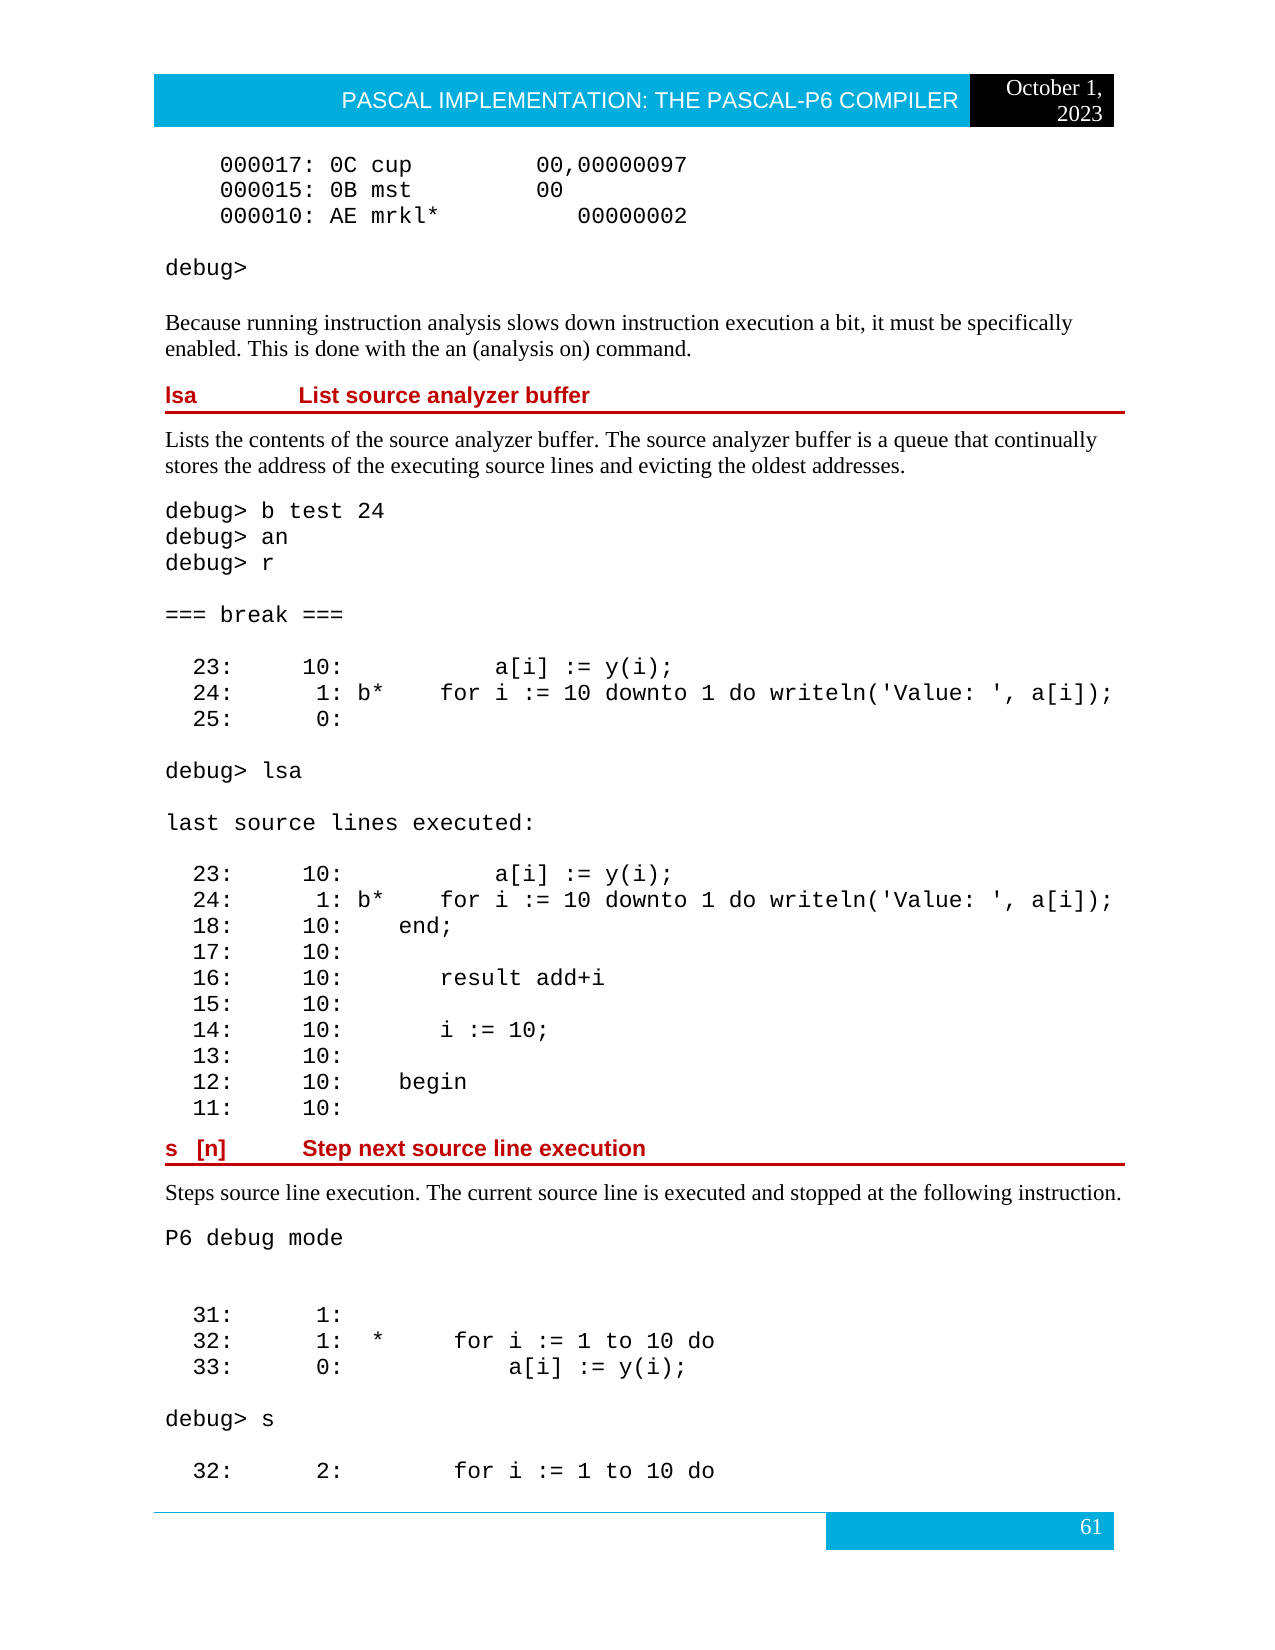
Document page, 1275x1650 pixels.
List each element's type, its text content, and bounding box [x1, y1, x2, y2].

text debug> lsa [165, 759, 1125, 785]
text P6 debug mode [165, 1226, 1125, 1252]
text 15: 10: [165, 992, 1125, 1018]
text 32: 1: * for i := 1 to 10 do [165, 1330, 1125, 1356]
subtitle s [n] Step next source line execution [165, 1135, 1125, 1163]
text debug> b test 24 [165, 500, 1125, 526]
text 000015: 0B mst 00 [165, 179, 1125, 205]
text 18: 10: end; [165, 915, 1125, 941]
text 16: 10: result add+i [165, 967, 1125, 992]
text 11: 10: [165, 1096, 1125, 1122]
text === break === [165, 603, 1125, 629]
text 14: 10: i := 10; [165, 1018, 1125, 1044]
text 24: 1: b* for i := 10 downto 1 do writeln('Value: ', a[i]); [165, 681, 1125, 707]
text 24: 1: b* for i := 10 downto 1 do writeln('Value: ', a[i]); [165, 889, 1125, 915]
text 31: 1: [165, 1304, 1125, 1330]
text 23: 10: a[i] := y(i); [165, 655, 1125, 681]
text Lists the contents of the source analyzer buffer. The source analyzer buffer is a queue that continually stores the address of the executing source lines and evicting the oldest addresses. [165, 426, 1125, 479]
text debug> s [165, 1407, 1125, 1433]
text debug> an [165, 526, 1125, 552]
text Because running instruction analysis slows down instruction execution a bit, it must be specifically enabled. This is done with the an (analysis on) command. [165, 308, 1125, 361]
text debug> r [165, 552, 1125, 577]
subtitle lsa List source analyzer buffer [165, 382, 1125, 411]
text last source lines executed: [165, 811, 1125, 837]
text 25: 0: [165, 707, 1125, 733]
text 000010: AE mrkl* 00000002 [165, 205, 1125, 231]
text Steps source line execution. The current source line is executed and stopped at the following instruction. [165, 1179, 1125, 1205]
text debug> [165, 257, 1125, 283]
text 000017: 0C cup 00,00000097 [165, 153, 1125, 179]
text 32: 2: for i := 1 to 10 do [165, 1459, 1125, 1485]
text 13: 10: [165, 1044, 1125, 1070]
text 33: 0: a[i] := y(i); [165, 1356, 1125, 1382]
text 17: 10: [165, 941, 1125, 967]
text 23: 10: a[i] := y(i); [165, 863, 1125, 889]
text 12: 10: begin [165, 1070, 1125, 1096]
